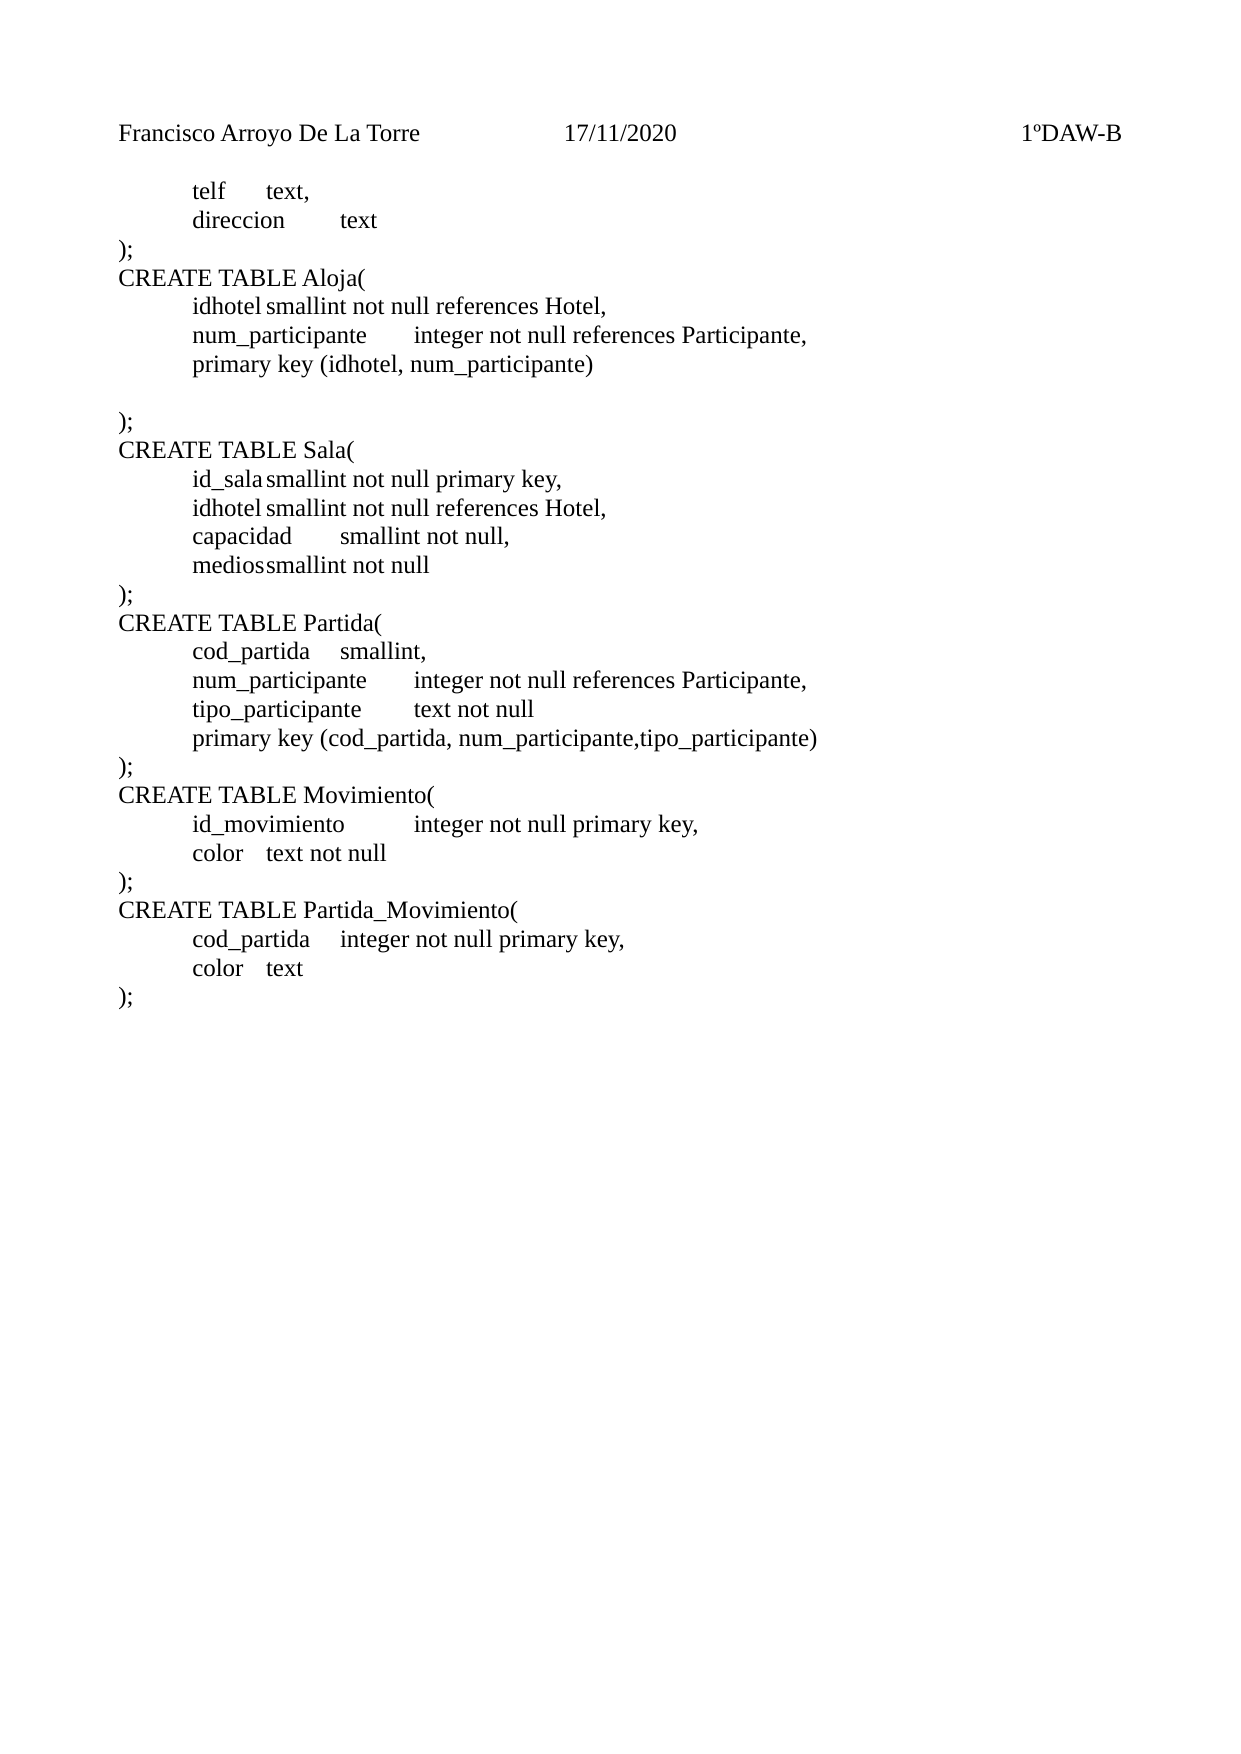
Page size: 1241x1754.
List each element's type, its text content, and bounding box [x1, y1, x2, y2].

text ); [118, 866, 1122, 895]
text tipo_participante text not null [118, 694, 1122, 723]
text cod_partida smallint, [118, 636, 1122, 665]
text capacidad smallint not null, [118, 521, 1122, 550]
text medios smallint not null [118, 550, 1122, 579]
text primary key (idhotel, num_participante) [118, 349, 1122, 378]
text direccion text [118, 205, 1122, 234]
text idhotel smallint not null references Hotel, [118, 291, 1122, 320]
text num_participante integer not null references Participante, [118, 320, 1122, 349]
text ); [118, 981, 1122, 1010]
text CREATE TABLE Movimiento( [118, 780, 1122, 809]
text primary key (cod_partida, num_participante,tipo_participante) [118, 723, 1122, 751]
text ); [118, 234, 1122, 263]
text CREATE TABLE Sala( [118, 435, 1122, 464]
text telf text, [118, 176, 1122, 205]
text CREATE TABLE Partida( [118, 608, 1122, 636]
text ); [118, 751, 1122, 780]
text num_participante integer not null references Participante, [118, 665, 1122, 694]
text ); [118, 406, 1122, 435]
text CREATE TABLE Aloja( [118, 263, 1122, 291]
text CREATE TABLE Partida_Movimiento( [118, 895, 1122, 924]
text id_sala smallint not null primary key, [118, 464, 1122, 493]
text cod_partida integer not null primary key, [118, 924, 1122, 953]
text color text [118, 953, 1122, 981]
text color text not null [118, 838, 1122, 866]
text ); [118, 579, 1122, 608]
text id_movimiento integer not null primary key, [118, 809, 1122, 838]
text idhotel smallint not null references Hotel, [118, 493, 1122, 521]
